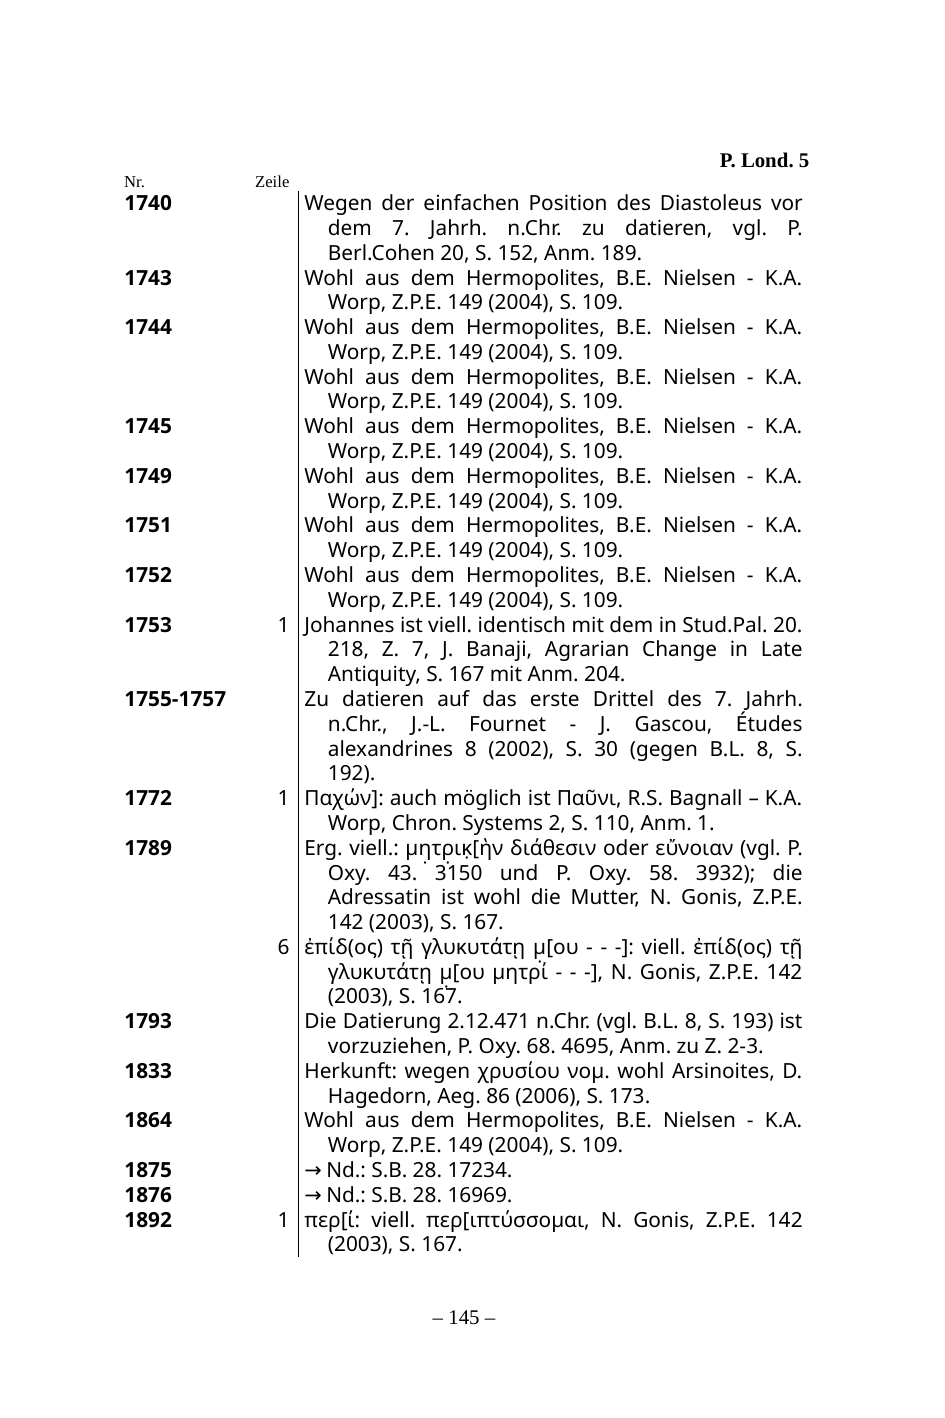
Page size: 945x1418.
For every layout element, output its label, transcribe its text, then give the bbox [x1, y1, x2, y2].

table_cell 1 [207, 1207, 298, 1257]
table_cell Wohl aus dem Hermopolites, B.E. Nielsen - K.A. Worp, Z.P.E. 149 (2004), S. 109. [299, 414, 809, 463]
table_cell 1864 [118, 1108, 298, 1158]
table_cell 1749 [118, 464, 298, 513]
table_cell → Nd.: S.B. 28. 16969. [299, 1183, 809, 1207]
table_cell Erg. viell.: μη̣τρ̣ικ̣[ὴν διάθεσιν oder εὔνοιαν (vgl. P. Oxy. 43. 3150 und P. Oxy. 58. 3932); die Adressatin ist wohl die Mutter, N. Gonis, Z.P.E. 142 (2003), S. 167. [299, 835, 809, 934]
table_cell 1892 [118, 1207, 207, 1257]
table_cell 1751 [118, 513, 298, 563]
table_cell 1743 [118, 265, 298, 315]
table_cell 1833 [118, 1059, 298, 1108]
table_cell 1789 [118, 835, 298, 934]
table_cell 6 [118, 935, 298, 1009]
table_cell 1745 [118, 414, 298, 463]
table_cell 1740 [118, 191, 298, 265]
table_cell Wegen der einfachen Position des Diastoleus vor dem 7. Jahrh. n.Chr. zu datieren, vgl. P. Berl.Cohen 20, S. 152, Anm. 189. [299, 191, 809, 265]
table_cell [118, 364, 207, 414]
table_cell Wohl aus dem Hermopolites, B.E. Nielsen - K.A. Worp, Z.P.E. 149 (2004), S. 109. [299, 563, 809, 612]
table_cell 1772 [118, 786, 207, 835]
table_cell 1744 [118, 315, 298, 364]
table_cell Herkunft: wegen χρυσίου νομ. wohl Arsinoites, D. Hagedorn, Aeg. 86 (2006), S. 173. [299, 1059, 809, 1108]
table_cell Die Datierung 2.12.471 n.Chr. (vgl. B.L. 8, S. 193) ist vorzuziehen, P. Oxy. 68. 4695, Anm. zu Z. 2-3. [299, 1009, 809, 1058]
table_cell Johannes ist viell. identisch mit dem in Stud.Pal. 20. 218, Z. 7, J. Banaji, Agrarian Change in Late Antiquity, S. 167 mit Anm. 204. [299, 612, 809, 687]
table_cell ἐπίδ(ος) τῇ γλυκυτάτῃ μ̣[ου - - -]: viell. ἐπίδ(ος) τῇ γλυκυτάτῃ μ̣[ου μητρί - - -], N. Gonis, Z.P.E. 142 (2003), S. 167. [299, 935, 809, 1009]
table_cell 1 [207, 612, 298, 687]
table_cell [207, 364, 298, 414]
table_cell 1752 [118, 563, 298, 612]
table_cell Wohl aus dem Hermopolites, B.E. Nielsen - K.A. Worp, Z.P.E. 149 (2004), S. 109. [299, 513, 809, 563]
table_cell Wohl aus dem Hermopolites, B.E. Nielsen - K.A. Worp, Z.P.E. 149 (2004), S. 109. [299, 364, 809, 414]
table_cell → Nd.: S.B. 28. 17234. [299, 1158, 809, 1182]
table_cell περ[ί: viell. περ[ιπτύσσομαι, N. Gonis, Z.P.E. 142 (2003), S. 167. [299, 1207, 809, 1257]
table_cell Wohl aus dem Hermopolites, B.E. Nielsen - K.A. Worp, Z.P.E. 149 (2004), S. 109. [299, 1108, 809, 1158]
table_cell Wohl aus dem Hermopolites, B.E. Nielsen - K.A. Worp, Z.P.E. 149 (2004), S. 109. [299, 315, 809, 364]
table_cell Wohl aus dem Hermopolites, B.E. Nielsen - K.A. Worp, Z.P.E. 149 (2004), S. 109. [299, 464, 809, 513]
table_cell Wohl aus dem Hermopolites, B.E. Nielsen - K.A. Worp, Z.P.E. 149 (2004), S. 109. [299, 265, 809, 315]
table_cell 1793 [118, 1009, 298, 1058]
table_cell 1755-1757 [118, 687, 298, 786]
table_cell Παχών]: auch möglich ist Παῦνι, R.S. Bagnall – K.A. Worp, Chron. Systems 2, S. 110, Anm. 1. [299, 786, 809, 835]
table_cell Zu datieren auf das erste Drittel des 7. Jahrh. n.Chr., J.-L. Fournet - J. Gascou, Études alexandrines 8 (2002), S. 30 (gegen B.L. 8, S. 192). [299, 687, 809, 786]
table_cell 1875 [118, 1158, 298, 1182]
table_cell 1753 [118, 612, 207, 687]
table_cell 1876 [118, 1183, 298, 1207]
table_cell 1 [207, 786, 298, 835]
